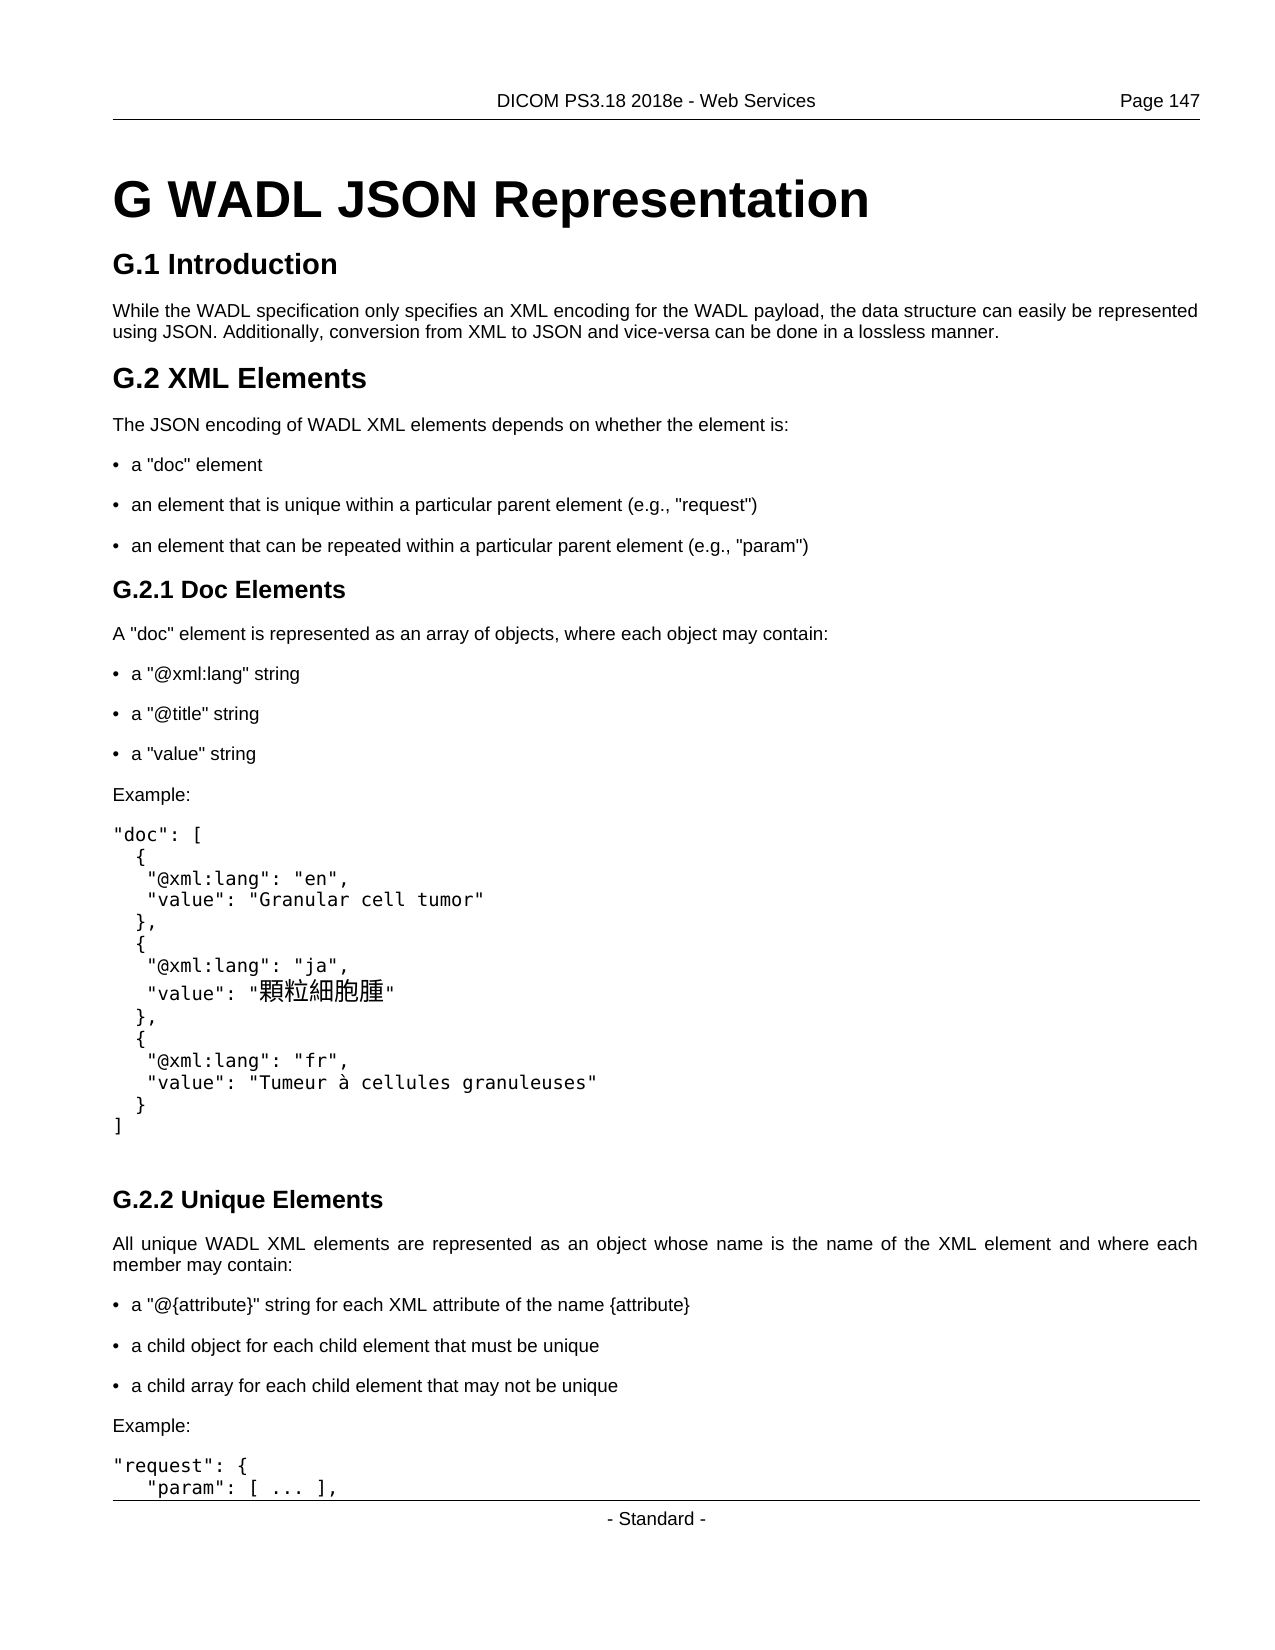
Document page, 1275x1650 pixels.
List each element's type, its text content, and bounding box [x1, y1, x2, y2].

text G.1 Introduction [112, 247, 1200, 281]
text A "doc" element is represented as an array of objects, where each object may contain: [112, 622, 1200, 644]
text Example: [112, 1415, 1200, 1437]
list a child array for each child element that may not be unique [112, 1375, 1200, 1396]
text While the WADL specification only specifies an XML encoding for the WADL payload, the data structure can easily be represented using JSON. Additionally, conversion from XML to JSON and vice-versa can be done in a lossless manner. [112, 299, 1200, 342]
list a child object for each child element that must be unique [112, 1334, 1200, 1356]
text The JSON encoding of WADL XML elements depends on whether the element is: [112, 413, 1200, 435]
list an element that is unique within a particular parent element (e.g., "request") [112, 494, 1200, 516]
text G.2.1 Doc Elements [112, 575, 1200, 603]
text G.2 XML Elements [112, 361, 1200, 395]
text "doc": [ { "@xml:lang": "en", "value": "Granular cell tumor" }, { "@xml:lang": "ja", "value": "顆粒細胞腫" }, { "@xml:lang": "fr", "value": "Tumeur à cellules granuleuses" } ] [112, 824, 1200, 1166]
text "request": { "param": [ ... ], [112, 1456, 1200, 1499]
text G.2.2 Unique Elements [112, 1185, 1200, 1214]
list a "@title" string [112, 703, 1200, 724]
list a "doc" element [112, 454, 1200, 475]
list a "@xml:lang" string [112, 663, 1200, 684]
text All unique WADL XML elements are represented as an object whose name is the name of the XML element and where each member may contain: [112, 1232, 1200, 1276]
text G WADL JSON Representation [112, 169, 1200, 228]
list a "@{attribute}" string for each XML attribute of the name {attribute} [112, 1294, 1200, 1316]
text Example: [112, 783, 1200, 805]
list an element that can be repeated within a particular parent element (e.g., "param") [112, 534, 1200, 556]
list a "value" string [112, 743, 1200, 765]
